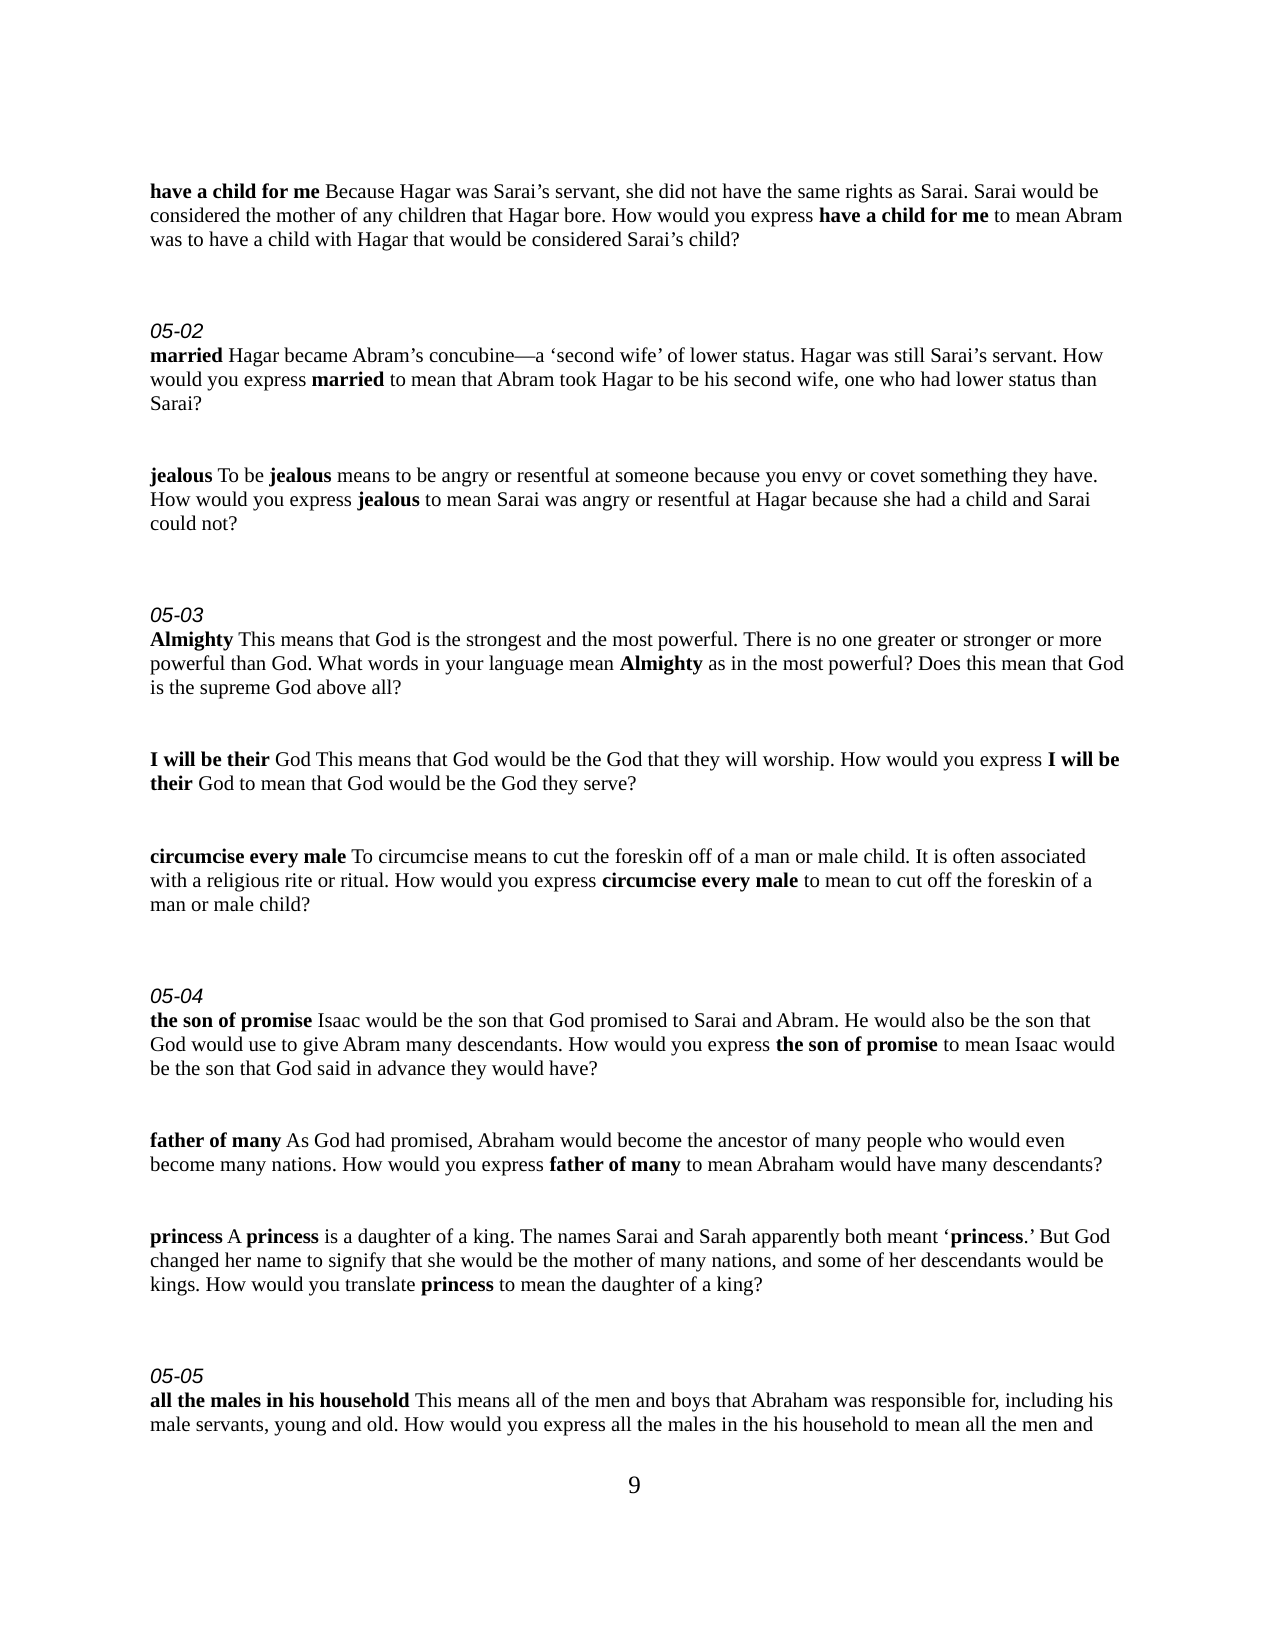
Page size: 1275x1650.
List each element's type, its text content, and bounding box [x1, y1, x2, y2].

text I will be their God This means that God would be the God that they will worship. How would you express I will be their God to mean that God would be the God they serve? [150, 747, 1125, 795]
subtitle 05-03 [150, 603, 1125, 627]
text princess A princess is a daughter of a king. The names Sarai and Sarah apparently both meant ‘princess.’ But God changed her name to signify that she would be the mother of many nations, and some of her descendants would be kings. How would you translate princess to mean the daughter of a king? [150, 1224, 1125, 1296]
text jealous To be jealous means to be angry or resentful at someone because you envy or covet something they have. How would you express jealous to mean Sarai was angry or resentful at Hagar because she had a child and Sarai could not? [150, 463, 1125, 535]
text married Hagar became Abram’s concubine—a ‘second wife’ of lower status. Hagar was still Sarai’s servant. How would you express married to mean that Abram took Hagar to be his second wife, one who had lower status than Sarai? [150, 343, 1125, 415]
text father of many As God had promised, Abraham would become the ancestor of many people who would even become many nations. How would you express father of many to mean Abraham would have many descendants? [150, 1128, 1125, 1176]
text the son of promise Isaac would be the son that God promised to Sarai and Abram. He would also be the son that God would use to give Abram many descendants. How would you express the son of promise to mean Isaac would be the son that God said in advance they would have? [150, 1007, 1125, 1080]
text all the males in his household This means all of the men and boys that Abraham was responsible for, including his male servants, young and old. How would you express all the males in the his household to mean all the men and [150, 1388, 1125, 1436]
text have a child for me Because Hagar was Sarai’s servant, she did not have the same rights as Sarai. Sarai would be considered the mother of any children that Hagar bore. How would you express have a child for me to mean Abram was to have a child with Hagar that would be considered Sarai’s child? [150, 179, 1125, 251]
subtitle 05-05 [150, 1364, 1125, 1388]
subtitle 05-02 [150, 319, 1125, 343]
text circumcise every male To circumcise means to cut the foreskin off of a man or male child. It is often associated with a religious rite or ritual. How would you express circumcise every male to mean to cut off the foreskin of a man or male child? [150, 844, 1125, 916]
text Almighty This means that God is the strongest and the most powerful. There is no one greater or stronger or more powerful than God. What words in your language mean Almighty as in the most powerful? Does this mean that God is the supreme God above all? [150, 627, 1125, 699]
subtitle 05-04 [150, 983, 1125, 1007]
